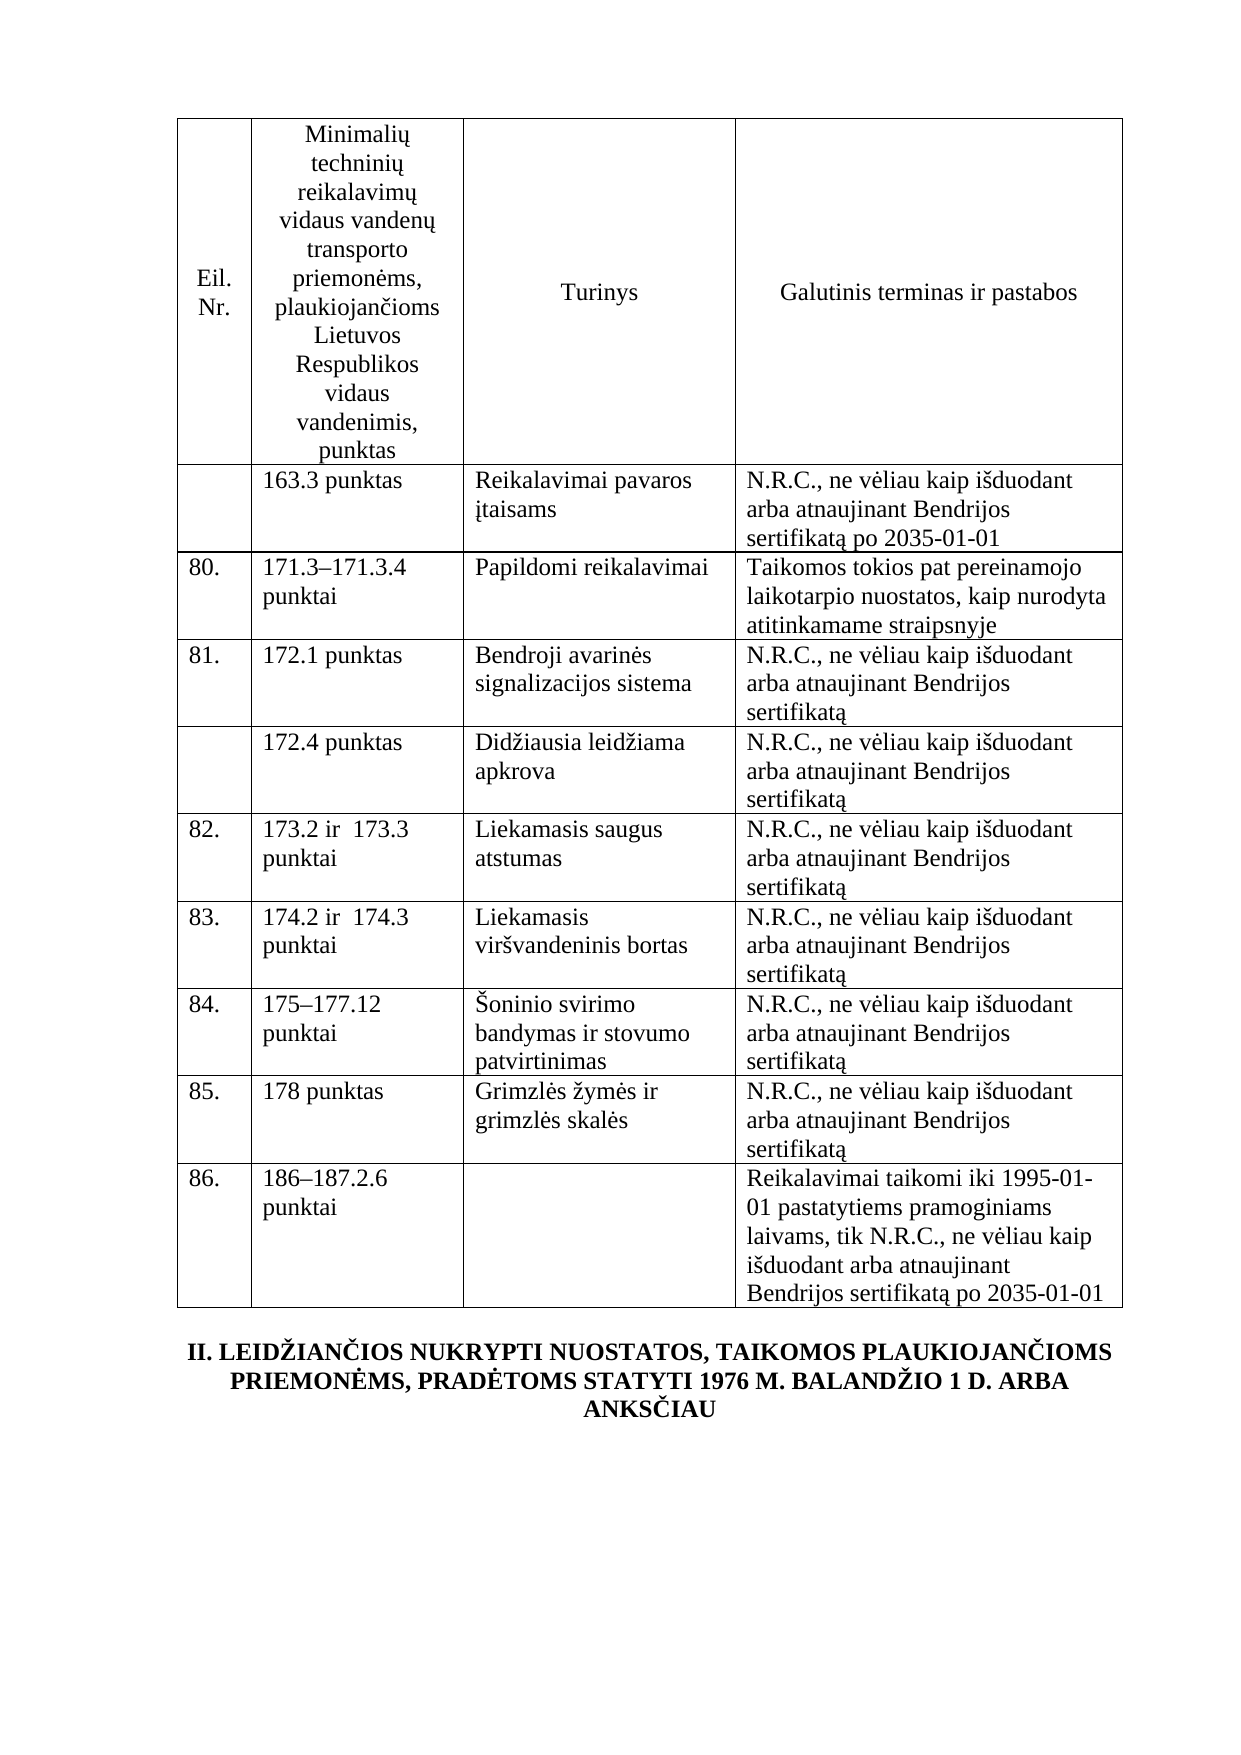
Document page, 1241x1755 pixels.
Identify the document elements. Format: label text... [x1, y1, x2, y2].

table_cell 81. [178, 640, 251, 726]
table_header Eil. Nr. [178, 119, 251, 464]
table_cell 173.2 ir 173.3 punktai [252, 814, 463, 901]
table_cell 172.4 punktas [252, 727, 463, 813]
table_cell Reikalavimai taikomi iki 1995-01-01 pastatytiems pramoginiams laivams, tik N.R.C., ne vėliau kaip išduodant arba atnaujinant Bendrijos sertifikatą po 2035-01-01 [736, 1164, 1122, 1307]
table_cell 83. [178, 902, 251, 988]
table_header Galutinis terminas ir pastabos [736, 119, 1122, 464]
table_cell N.R.C., ne vėliau kaip išduodant arba atnaujinant Bendrijos sertifikatą [736, 727, 1122, 813]
table_cell N.R.C., ne vėliau kaip išduodant arba atnaujinant Bendrijos sertifikatą [736, 902, 1122, 988]
table_cell Didžiausia leidžiama apkrova [464, 727, 735, 813]
table_cell 175–177.12 punktai [252, 989, 463, 1075]
table_cell 82. [178, 814, 251, 901]
table_cell [464, 1164, 735, 1307]
table_cell 171.3–171.3.4 punktai [252, 553, 463, 639]
table_cell 86. [178, 1164, 251, 1307]
table_cell 84. [178, 989, 251, 1075]
table_cell 172.1 punktas [252, 640, 463, 726]
table_cell Taikomos tokios pat pereinamojo laikotarpio nuostatos, kaip nurodyta atitinkamame straipsnyje [736, 553, 1122, 639]
table_cell Liekamasis saugus atstumas [464, 814, 735, 901]
table_cell 174.2 ir 174.3 punktai [252, 902, 463, 988]
table_cell 85. [178, 1076, 251, 1162]
table_cell Liekamasis viršvandeninis bortas [464, 902, 735, 988]
table_cell 178 punktas [252, 1076, 463, 1162]
table_cell [178, 727, 251, 813]
table_cell Šoninio svirimo bandymas ir stovumo patvirtinimas [464, 989, 735, 1075]
table_header Minimalių techninių reikalavimų vidaus vandenų transporto priemonėms, plaukiojančioms Lietuvos Respublikos vidaus vandenimis, punktas [252, 119, 463, 464]
table_cell [178, 465, 251, 551]
table_header Turinys [464, 119, 735, 464]
table_cell Bendroji avarinės signalizacijos sistema [464, 640, 735, 726]
table_cell 80. [178, 553, 251, 639]
table_cell 186–187.2.6 punktai [252, 1164, 463, 1307]
table_cell N.R.C., ne vėliau kaip išduodant arba atnaujinant Bendrijos sertifikatą [736, 640, 1122, 726]
table_cell 163.3 punktas [252, 465, 463, 551]
table_cell N.R.C., ne vėliau kaip išduodant arba atnaujinant Bendrijos sertifikatą [736, 1076, 1122, 1162]
table_cell Grimzlės žymės ir grimzlės skalės [464, 1076, 735, 1162]
table_cell Papildomi reikalavimai [464, 553, 735, 639]
table_cell Reikalavimai pavaros įtaisams [464, 465, 735, 551]
table_cell N.R.C., ne vėliau kaip išduodant arba atnaujinant Bendrijos sertifikatą [736, 989, 1122, 1075]
table_cell N.R.C., ne vėliau kaip išduodant arba atnaujinant Bendrijos sertifikatą [736, 814, 1122, 901]
table_cell N.R.C., ne vėliau kaip išduodant arba atnaujinant Bendrijos sertifikatą po 2035-01-01 [736, 465, 1122, 551]
text II. LEIDŽIANČIOS NUKRYPTI NUOSTATOS, TAIKOMOS PLAUKIOJANČIOMS PRIEMONĖMS, PRADĖTOMS STATYTI 1976 M. BALANDŽIO 1 D. ARBA ANKSČIAU [177, 1337, 1122, 1423]
